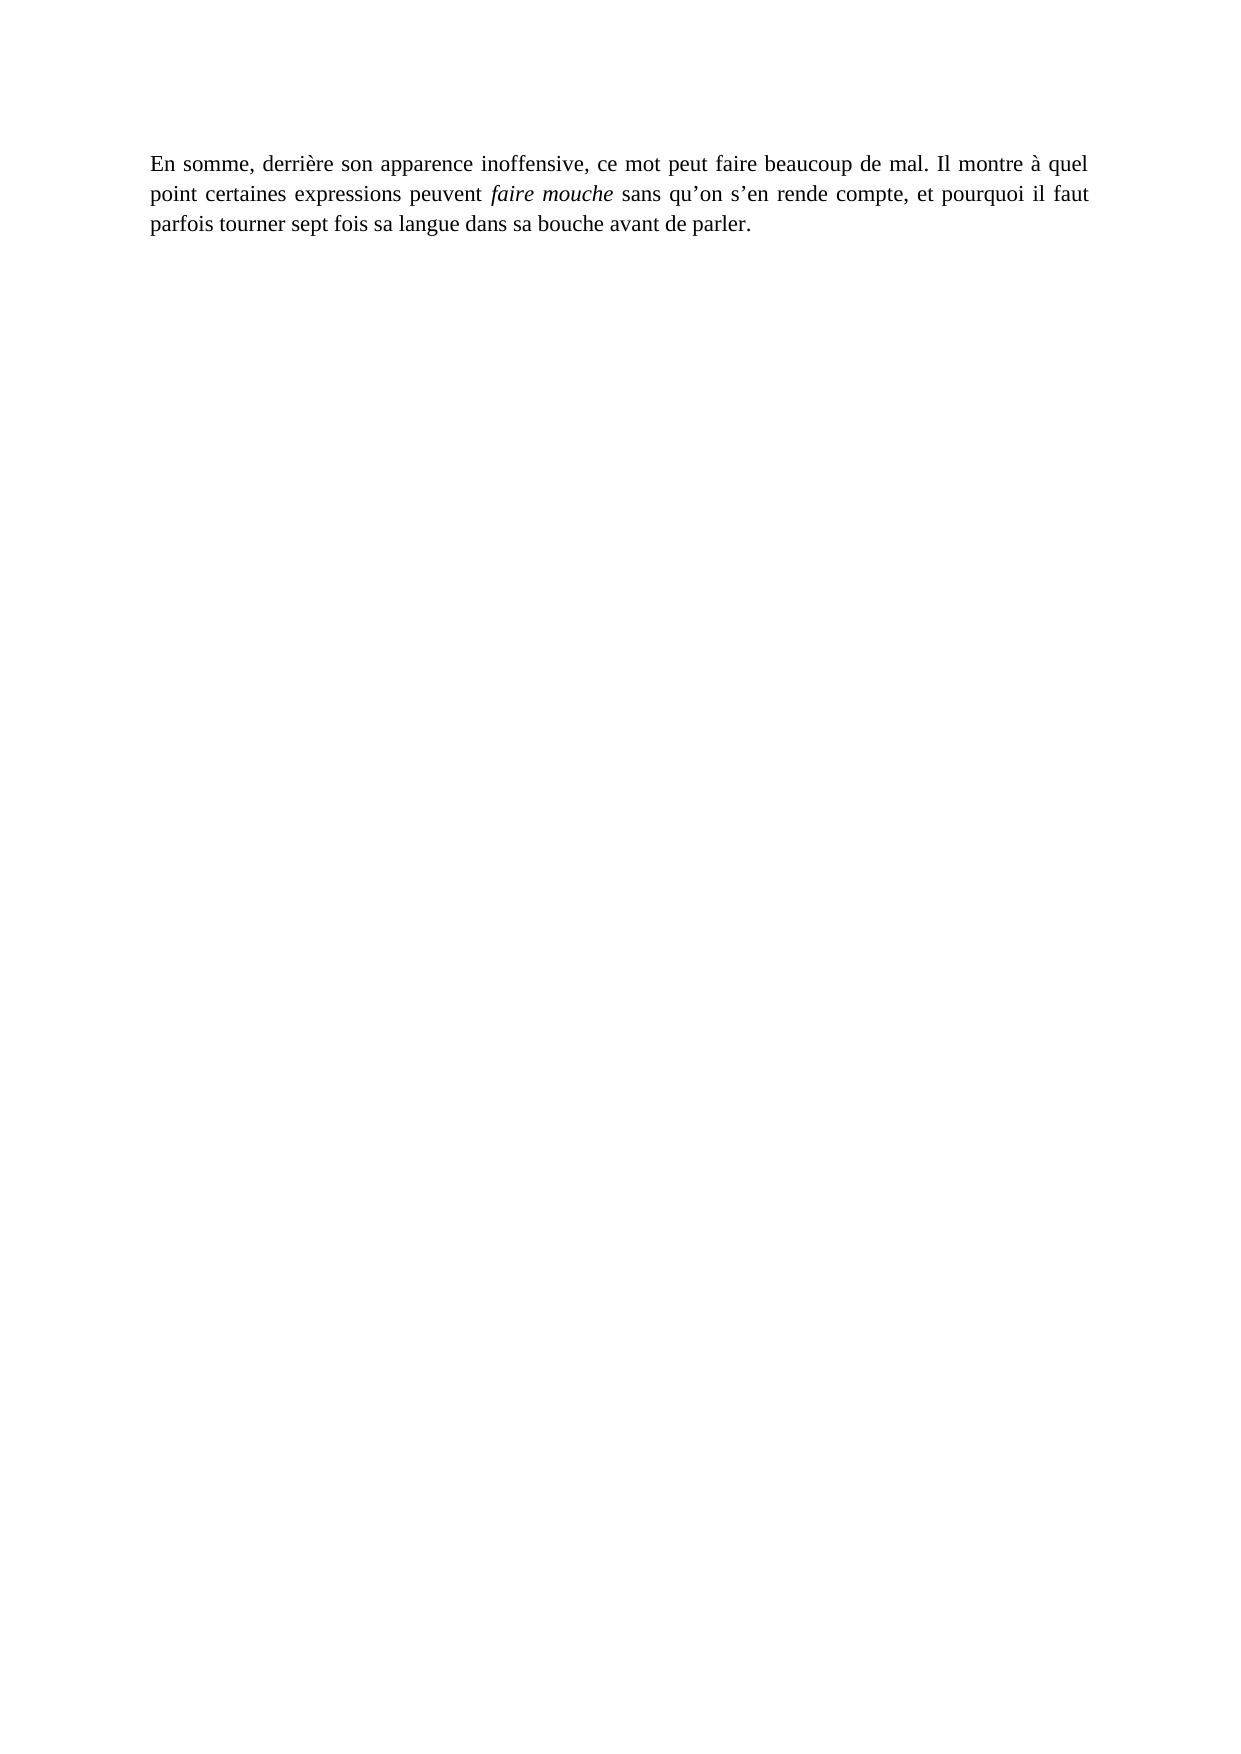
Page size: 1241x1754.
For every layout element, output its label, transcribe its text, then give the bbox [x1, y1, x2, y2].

text En somme, derrière son apparence inoffensive, ce mot peut faire beaucoup de mal. Il montre à quel point certaines expressions peuvent faire mouche sans qu’on s’en rende compte, et pourquoi il faut parfois tourner sept fois sa langue dans sa bouche avant de parler. [150, 150, 1090, 237]
